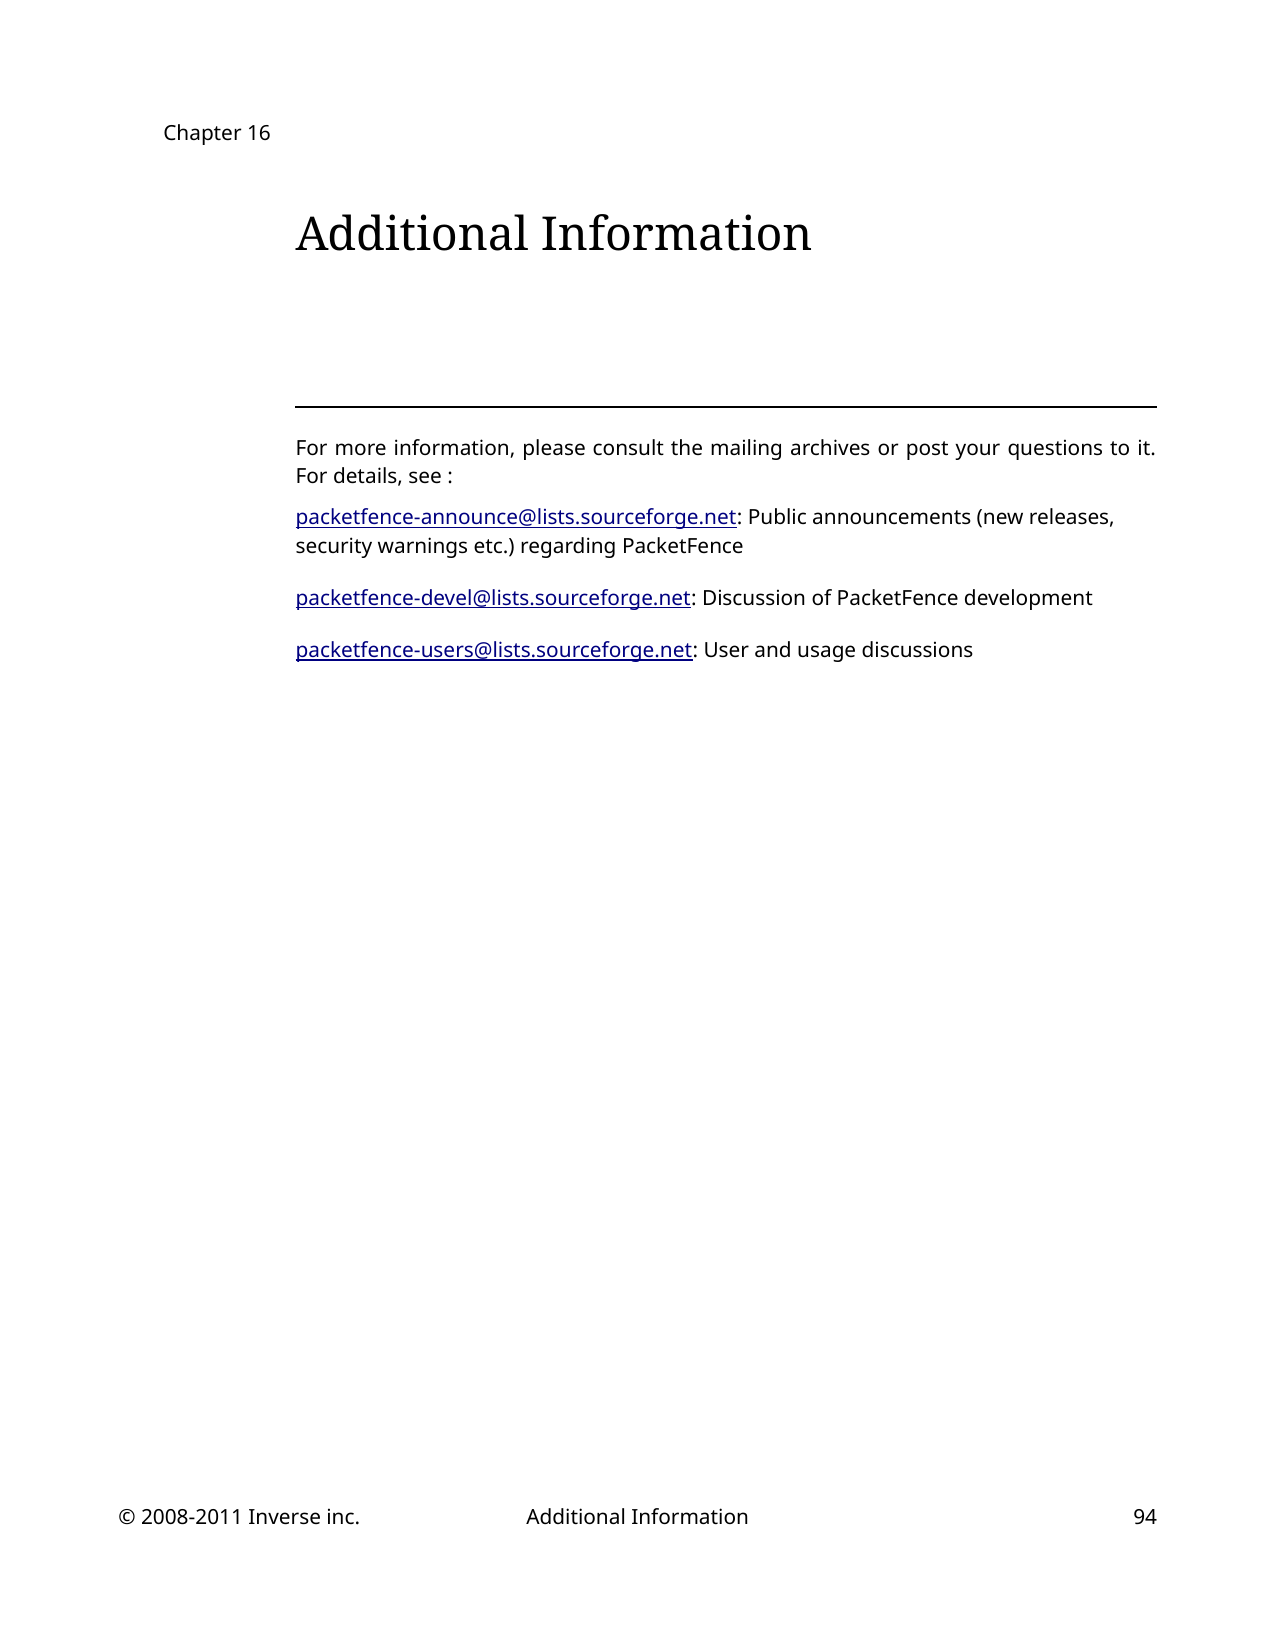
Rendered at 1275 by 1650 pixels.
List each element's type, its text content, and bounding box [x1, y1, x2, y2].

text packetfence-devel@lists.sourceforge.net: Discussion of PacketFence development [295, 583, 1157, 611]
subtitle Additional Information [295, 201, 1157, 406]
text For more information, please consult the mailing archives or post your questions to it. For details, see : [295, 433, 1157, 490]
text packetfence-announce@lists.sourceforge.net: Public announcements (new releases, security warnings etc.) regarding PacketFence [295, 502, 1157, 559]
text packetfence-users@lists.sourceforge.net: User and usage discussions [295, 635, 1157, 663]
